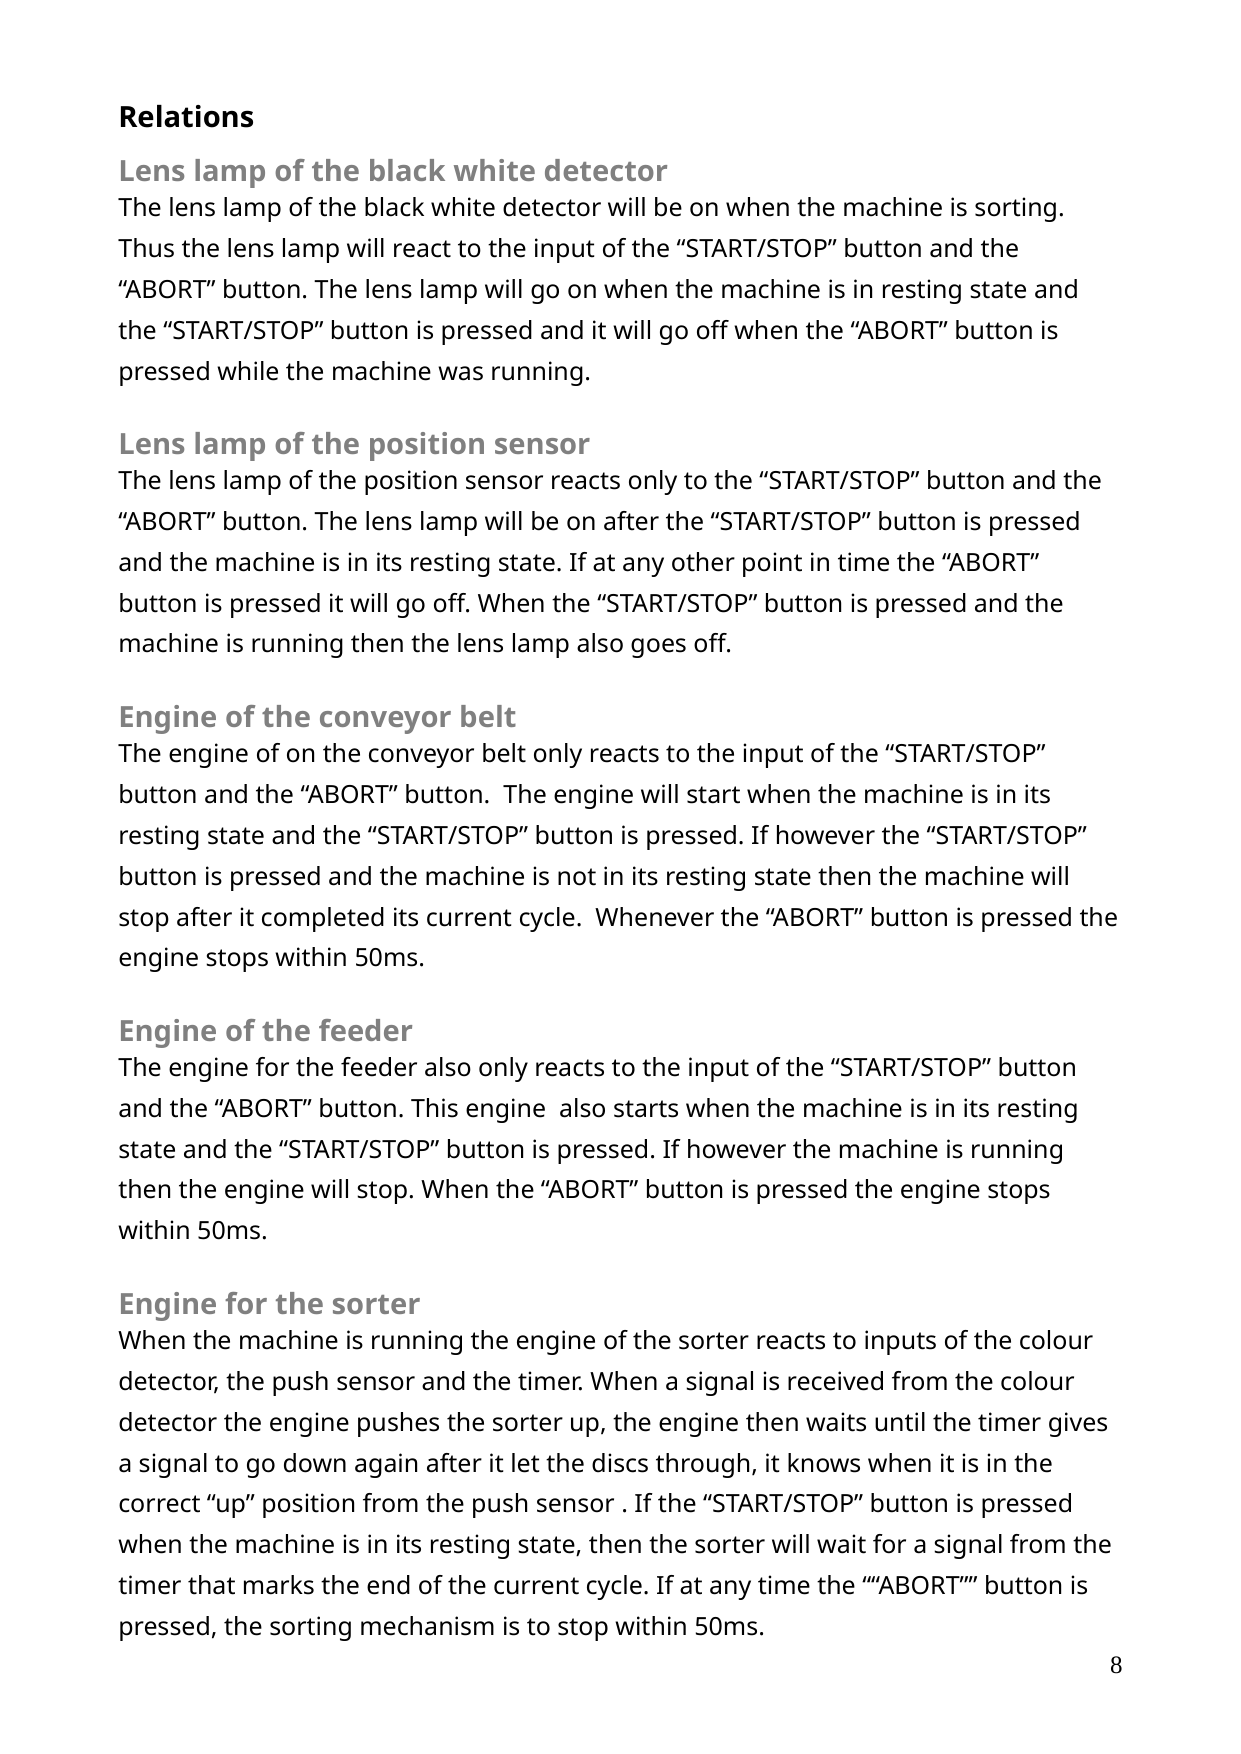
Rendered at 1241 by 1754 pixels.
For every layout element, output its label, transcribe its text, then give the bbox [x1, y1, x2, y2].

text Engine of the feeder [118, 1010, 1122, 1050]
text Engine for the sorter [118, 1283, 1122, 1323]
text The engine of on the conveyor belt only reacts to the input of the “START/STOP” button and the “ABORT” button. The engine will start when the machine is in its resting state and the “START/STOP” button is pressed. If however the “START/STOP” button is pressed and the machine is not in its resting state then the machine will stop after it completed its current cycle. Whenever the “ABORT” button is pressed the engine stops within 50ms. [118, 736, 1122, 974]
subtitle Relations [118, 96, 1122, 136]
text The engine for the feeder also only reacts to the input of the “START/STOP” button and the “ABORT” button. This engine also starts when the machine is in its resting state and the “START/STOP” button is pressed. If however the machine is running then the engine will stop. When the “ABORT” button is pressed the engine stops within 50ms. [118, 1050, 1122, 1247]
text Lens lamp of the position sensor [118, 423, 1122, 463]
text Engine of the conveyor belt [118, 696, 1122, 736]
text The lens lamp of the position sensor reacts only to the “START/STOP” button and the “ABORT” button. The lens lamp will be on after the “START/STOP” button is pressed and the machine is in its resting state. If at any other point in time the “ABORT” button is pressed it will go off. When the “START/STOP” button is pressed and the machine is running then the lens lamp also goes off. [118, 463, 1122, 660]
text The lens lamp of the black white detector will be on when the machine is sorting. Thus the lens lamp will react to the input of the “START/STOP” button and the “ABORT” button. The lens lamp will go on when the machine is in resting state and the “START/STOP” button is pressed and it will go off when the “ABORT” button is pressed while the machine was running. [118, 190, 1122, 387]
text When the machine is running the engine of the sorter reacts to inputs of the colour detector, the push sensor and the timer. When a signal is received from the colour detector the engine pushes the sorter up, the engine then waits until the timer gives a signal to go down again after it let the discs through, it knows when it is in the correct “up” position from the push sensor . If the “START/STOP” button is pressed when the machine is in its resting state, then the sorter will wait for a signal from the timer that marks the end of the current cycle. If at any time the ““ABORT”” button is pressed, the sorting mechanism is to stop within 50ms. [118, 1323, 1122, 1643]
text Lens lamp of the black white detector [118, 150, 1122, 190]
